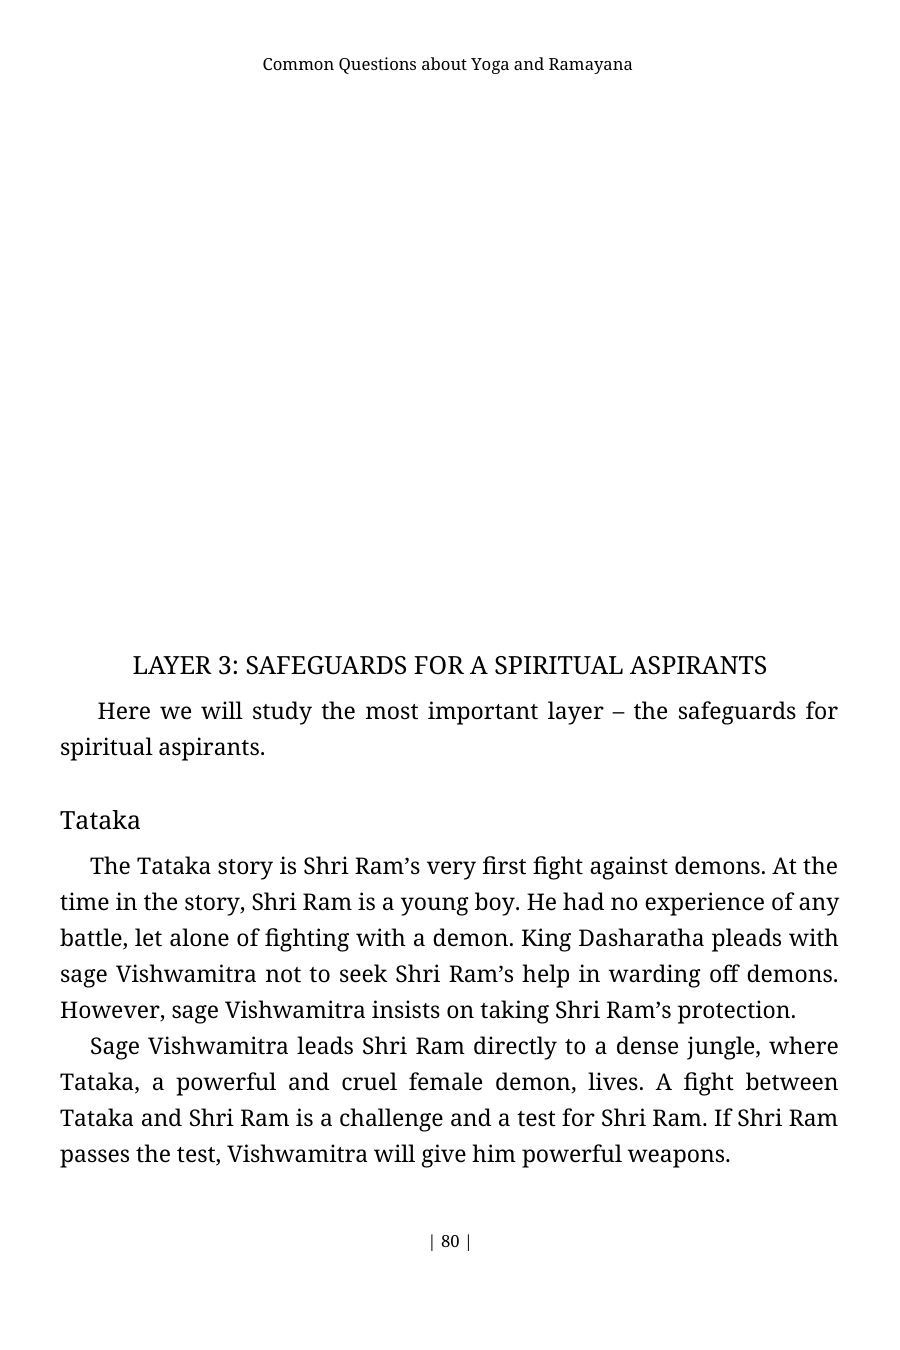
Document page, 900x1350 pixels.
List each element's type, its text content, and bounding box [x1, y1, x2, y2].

text Sage Vishwamitra leads Shri Ram directly to a dense jungle, where Tataka, a powerful and cruel female demon, lives. A fight between Tataka and Shri Ram is a challenge and a test for Shri Ram. If Shri Ram passes the test, Vishwamitra will give him powerful weapons. [60, 1030, 840, 1169]
subtitle Tataka [60, 803, 840, 837]
subtitle Layer 3: Safeguards for a Spiritual Aspirants [60, 647, 840, 681]
text The Tataka story is Shri Ram’s very first fight against demons. At the time in the story, Shri Ram is a young boy. He had no experience of any battle, let alone of fighting with a demon. King Dasharatha pleads with sage Vishwamitra not to seek Shri Ram’s help in warding off demons. However, sage Vishwamitra insists on taking Shri Ram’s protection. [60, 850, 840, 1025]
text Here we will study the most important layer – the safeguards for spiritual aspirants. [60, 695, 840, 762]
